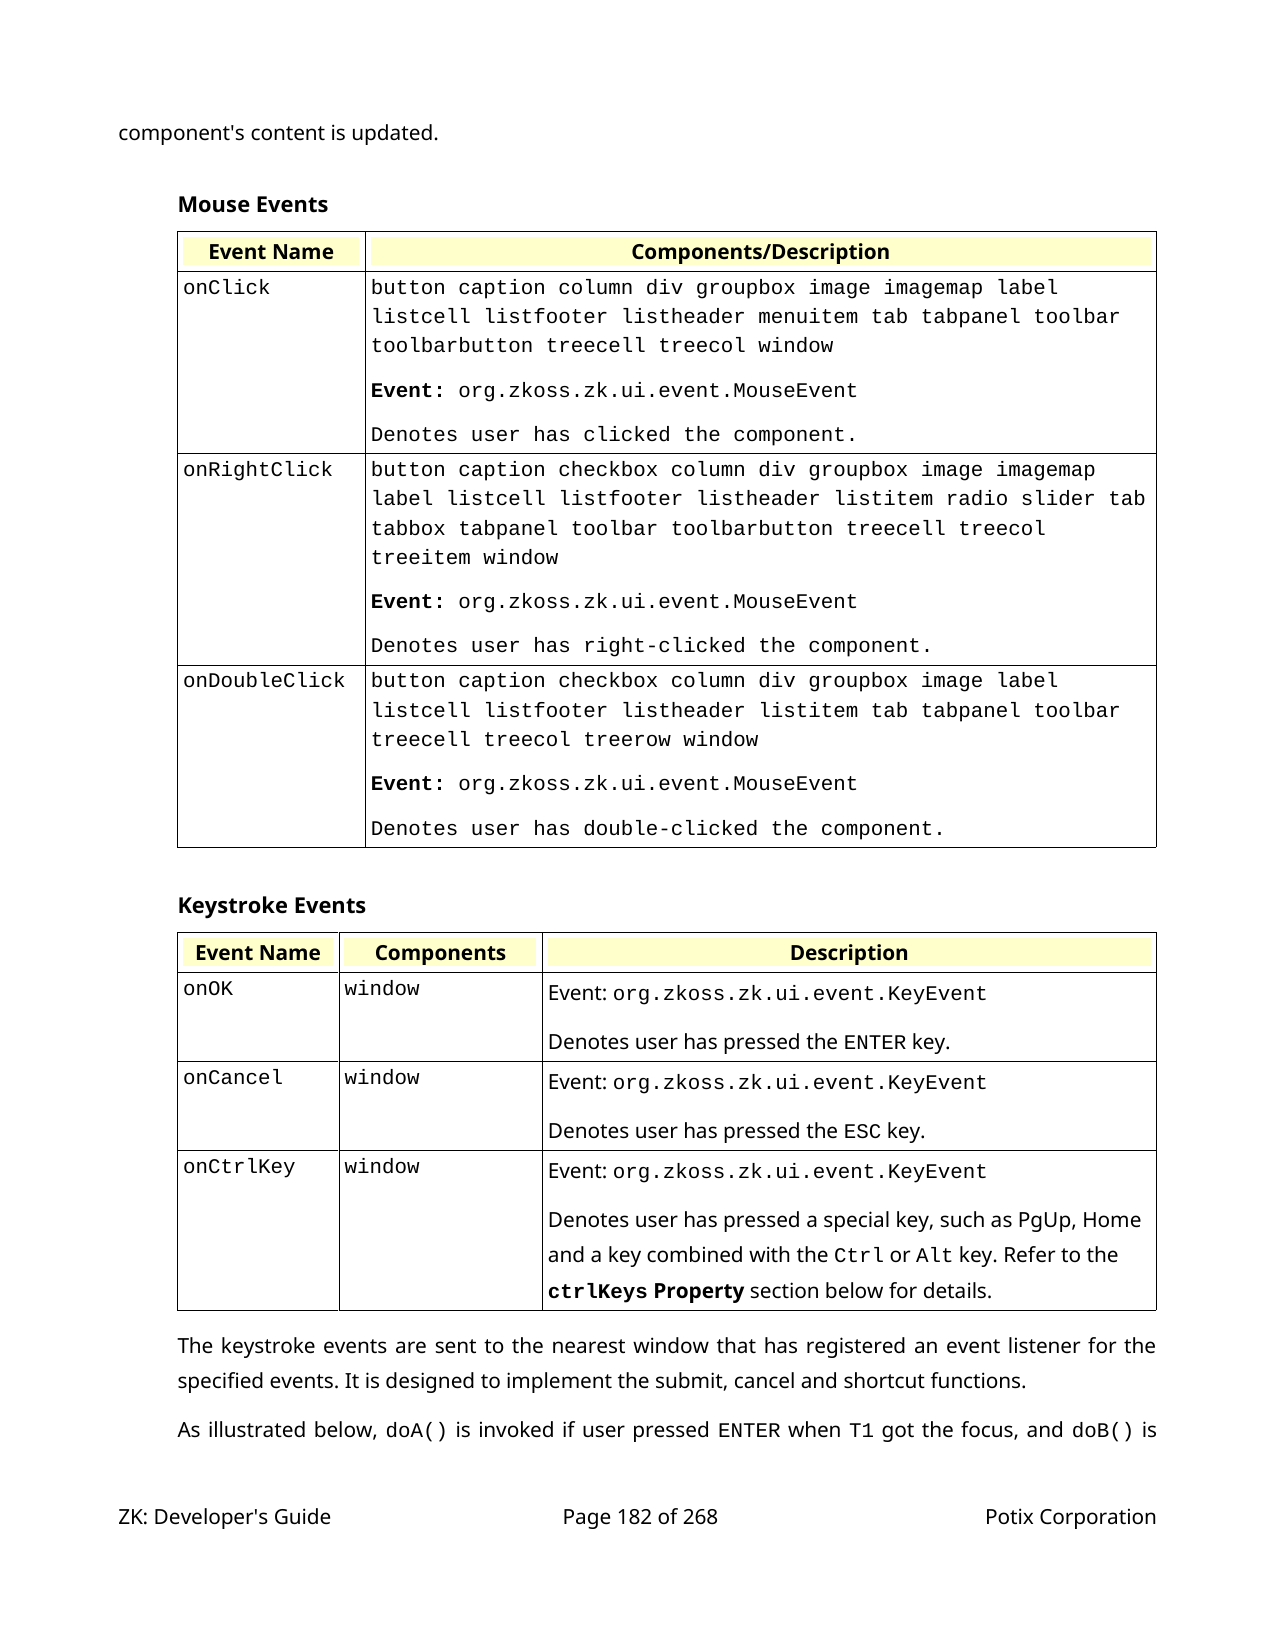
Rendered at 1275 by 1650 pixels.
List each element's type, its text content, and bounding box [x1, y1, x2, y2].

table_cell onRightClick [178, 454, 365, 665]
table_cell button caption checkbox column div groupbox image label listcell listfooter listheader listitem tab tabpanel toolbar treecell treecol treerow window Event: org.zkoss.zk.ui.event.MouseEvent Denotes user has double-clicked the component. [366, 666, 1156, 847]
table_cell onOK [178, 973, 338, 1061]
table_cell onClick [178, 272, 365, 453]
table_cell onCancel [178, 1062, 338, 1150]
table_cell Event: org.zkoss.zk.ui.event.KeyEvent Denotes user has pressed the ESC key. [543, 1062, 1156, 1150]
subtitle Keystroke Events [177, 889, 1157, 919]
text The keystroke events are sent to the nearest window that has registered an event listener for the specified events. It is designed to implement the submit, cancel and shortcut functions. [177, 1331, 1157, 1394]
table_cell button caption checkbox column div groupbox image imagemap label listcell listfooter listheader listitem radio slider tab tabbox tabpanel toolbar toolbarbutton treecell treecol treeitem window Event: org.zkoss.zk.ui.event.MouseEvent Denotes user has right-clicked the component. [366, 454, 1156, 665]
table_header Components/Description [366, 232, 1156, 271]
table_cell window [340, 1062, 542, 1150]
table_cell window [340, 1151, 542, 1310]
table_cell Event: org.zkoss.zk.ui.event.KeyEvent Denotes user has pressed a special key, such as PgUp, Home and a key combined with the Ctrl or Alt key. Refer to the ctrlKeys Property section below for details. [543, 1151, 1156, 1310]
text component's content is updated. [118, 118, 1157, 146]
table_header Event Name [178, 232, 365, 271]
table_cell button caption column div groupbox image imagemap label listcell listfooter listheader menuitem tab tabpanel toolbar toolbarbutton treecell treecol window Event: org.zkoss.zk.ui.event.MouseEvent Denotes user has clicked the component. [366, 272, 1156, 453]
table_header Event Name [178, 933, 338, 972]
table_cell onDoubleClick [178, 666, 365, 847]
table_cell onCtrlKey [178, 1151, 338, 1310]
subtitle Mouse Events [177, 189, 1157, 219]
table_cell Event: org.zkoss.zk.ui.event.KeyEvent Denotes user has pressed the ENTER key. [543, 973, 1156, 1061]
table_header Description [543, 933, 1156, 972]
table_cell window [340, 973, 542, 1061]
table_header Components [340, 933, 542, 972]
text As illustrated below, doA() is invoked if user pressed ENTER when T1 got the focus, and doB() is [177, 1415, 1157, 1444]
